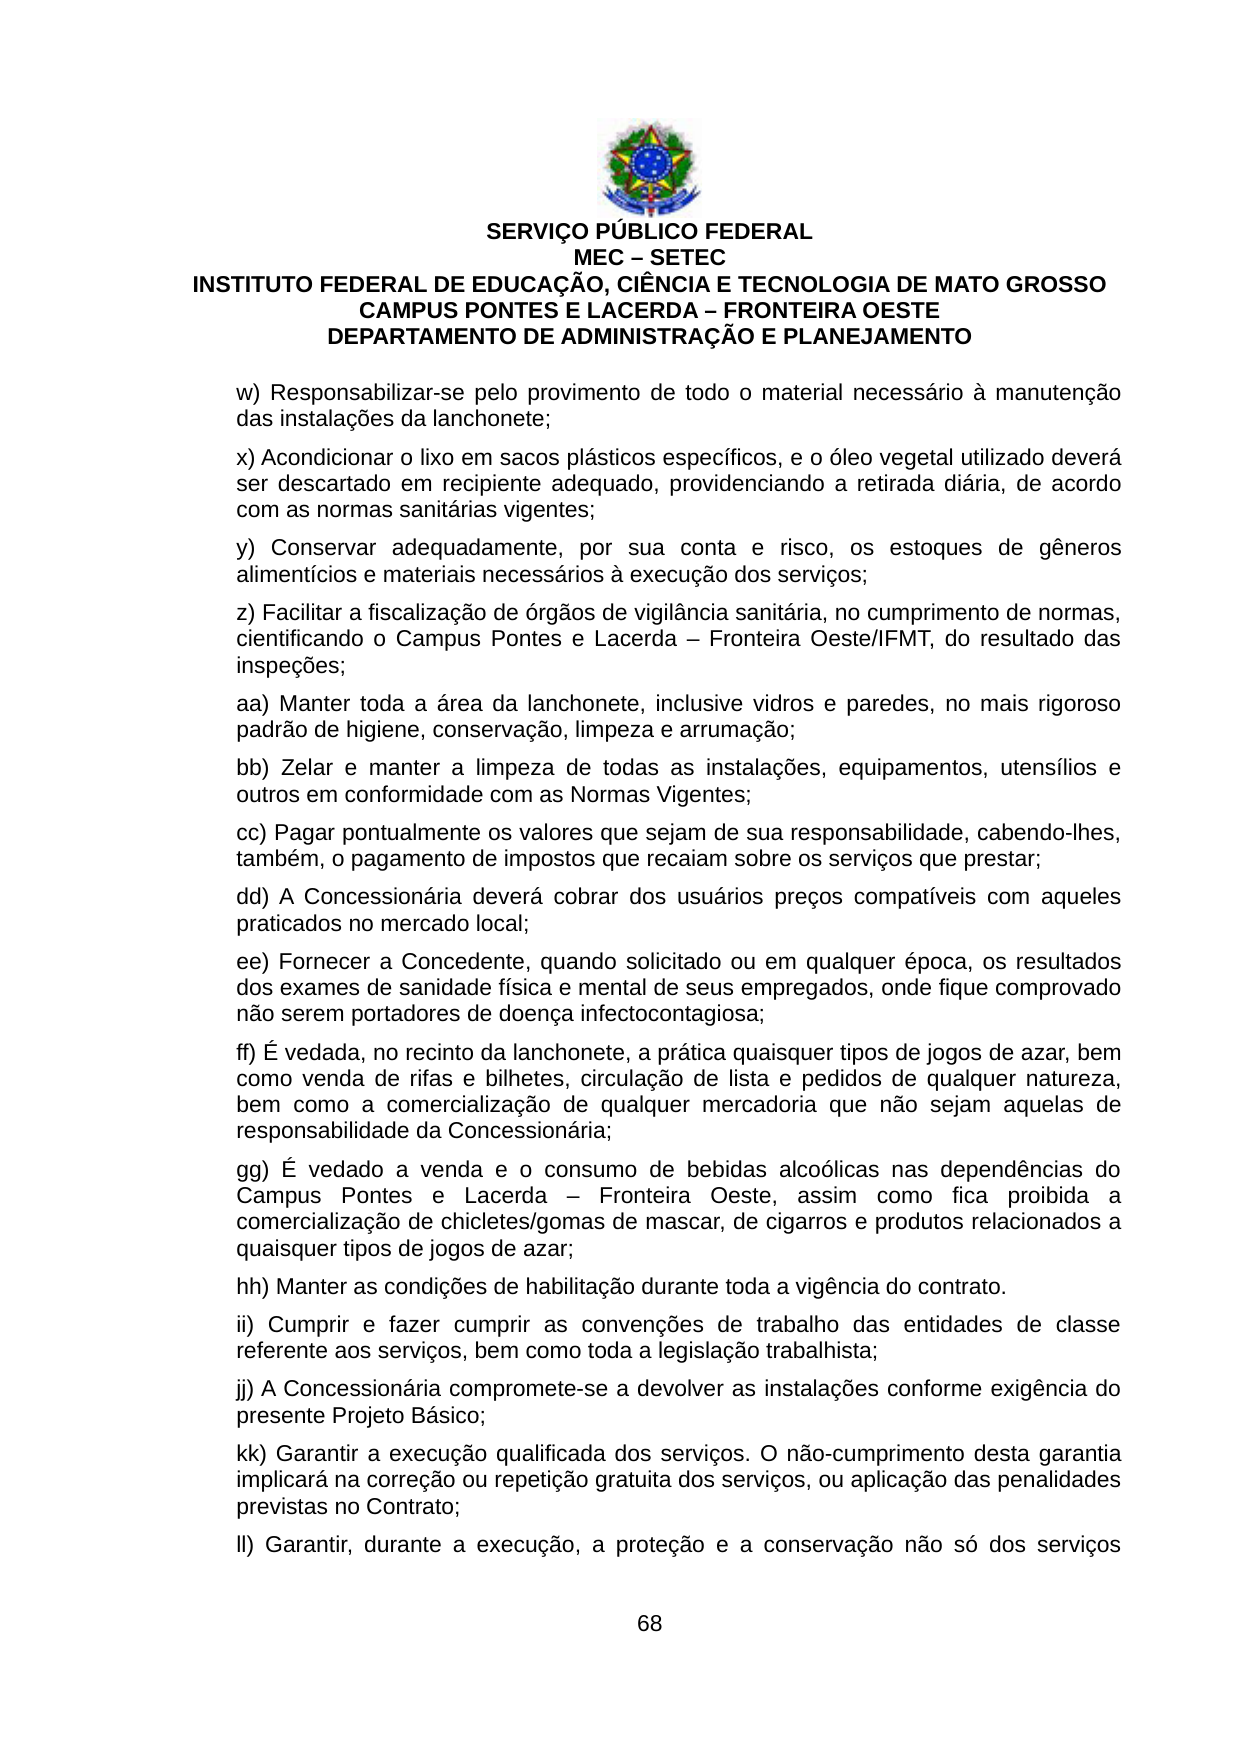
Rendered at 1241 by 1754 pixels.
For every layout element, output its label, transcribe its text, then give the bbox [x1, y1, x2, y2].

text ii) Cumprir e fazer cumprir as convenções de trabalho das entidades de classe referente aos serviços, bem como toda a legislação trabalhista; [236, 1311, 1122, 1364]
text jj) A Concessionária compromete-se a devolver as instalações conforme exigência do presente Projeto Básico; [236, 1375, 1122, 1428]
text ee) Fornecer a Concedente, quando solicitado ou em qualquer época, os resultados dos exames de sanidade física e mental de seus empregados, onde fique comprovado não serem portadores de doença infectocontagiosa; [236, 948, 1122, 1027]
text ll) Garantir, durante a execução, a proteção e a conservação não só dos serviços [236, 1531, 1122, 1557]
text kk) Garantir a execução qualificada dos serviços. O não-cumprimento desta garantia implicará na correção ou repetição gratuita dos serviços, ou aplicação das penalidades previstas no Contrato; [236, 1440, 1122, 1519]
text z) Facilitar a fiscalização de órgãos de vigilância sanitária, no cumprimento de normas, cientificando o Campus Pontes e Lacerda – Fronteira Oeste/IFMT, do resultado das inspeções; [236, 599, 1122, 678]
text dd) A Concessionária deverá cobrar dos usuários preços compatíveis com aqueles praticados no mercado local; [236, 883, 1122, 936]
text x) Acondicionar o lixo em sacos plásticos específicos, e o óleo vegetal utilizado deverá ser descartado em recipiente adequado, providenciando a retirada diária, de acordo com as normas sanitárias vigentes; [236, 443, 1122, 523]
text y) Conservar adequadamente, por sua conta e risco, os estoques de gêneros alimentícios e materiais necessários à execução dos serviços; [236, 534, 1122, 587]
text bb) Zelar e manter a limpeza de todas as instalações, equipamentos, utensílios e outros em conformidade com as Normas Vigentes; [236, 754, 1122, 807]
text hh) Manter as condições de habilitação durante toda a vigência do contrato. [236, 1273, 1122, 1299]
text cc) Pagar pontualmente os valores que sejam de sua responsabilidade, cabendo-lhes, também, o pagamento de impostos que recaiam sobre os serviços que prestar; [236, 819, 1122, 871]
text gg) É vedado a venda e o consumo de bebidas alcoólicas nas dependências do Campus Pontes e Lacerda – Fronteira Oeste, assim como fica proibida a comercialização de chicletes/gomas de mascar, de cigarros e produtos relacionados a quaisquer tipos de jogos de azar; [236, 1156, 1122, 1261]
text ff) É vedada, no recinto da lanchonete, a prática quaisquer tipos de jogos de azar, bem como venda de rifas e bilhetes, circulação de lista e pedidos de qualquer natureza, bem como a comercialização de qualquer mercadoria que não sejam aquelas de responsabilidade da Concessionária; [236, 1038, 1122, 1144]
text w) Responsabilizar-se pelo provimento de todo o material necessário à manutenção das instalações da lanchonete; [236, 379, 1122, 432]
text aa) Manter toda a área da lanchonete, inclusive vidros e paredes, no mais rigoroso padrão de higiene, conservação, limpeza e arrumação; [236, 690, 1122, 742]
